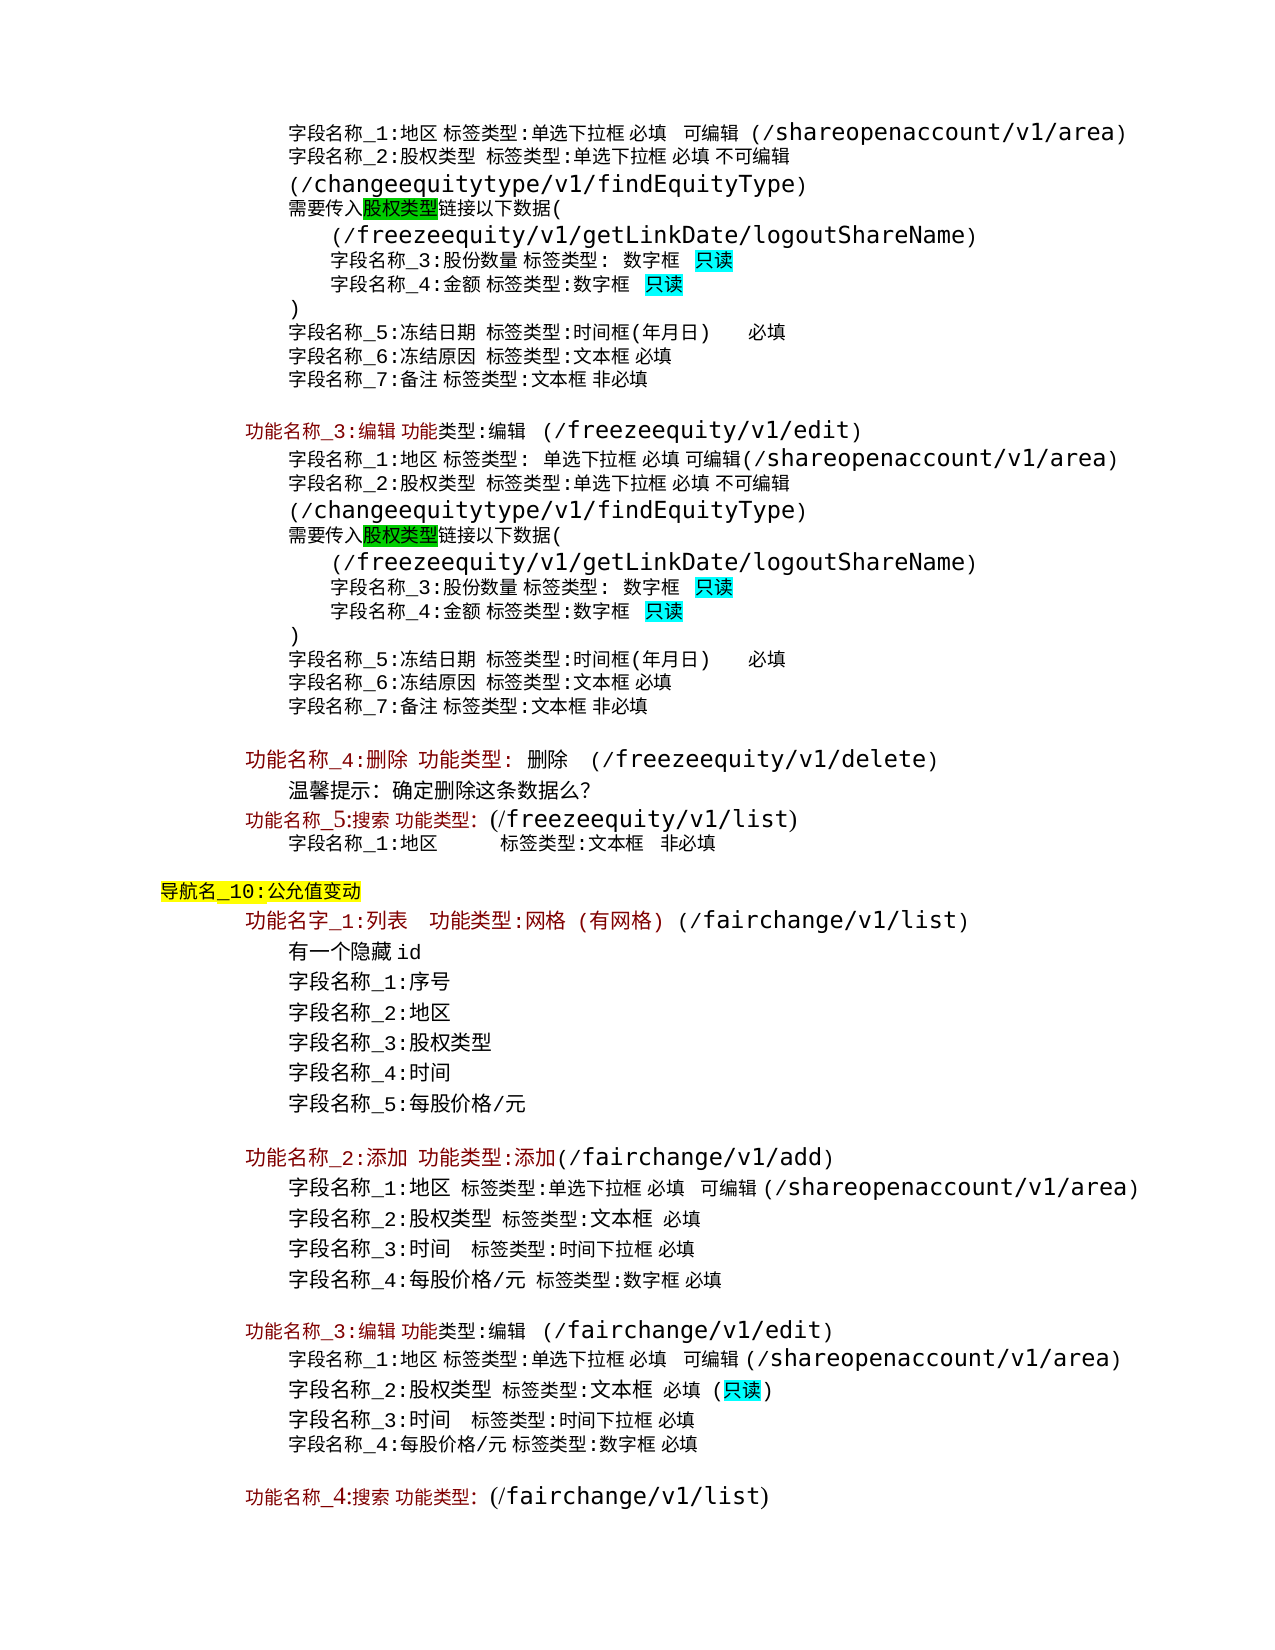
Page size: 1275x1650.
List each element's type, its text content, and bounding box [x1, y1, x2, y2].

text (/freezeequity/v1/getLinkDate/logoutShareName) [118, 549, 1157, 577]
text 字段名称_6:冻结原因 标签类型:文本框 必填 [118, 672, 1157, 696]
text (/changeequitytype/v1/findEquityType) [118, 497, 1157, 525]
text 需要传入股权类型链接以下数据( [118, 525, 1157, 549]
text 功能名称_5:搜索 功能类型: (/freezeequity/v1/list) [118, 804, 1157, 833]
text (/freezeequity/v1/getLinkDate/logoutShareName) [118, 222, 1157, 250]
text 字段名称_4:金额 标签类型:数字框 只读 [118, 601, 1157, 625]
text 字段名称_1:地区 标签类型: 单选下拉框 必填 可编辑(/shareopenaccount/v1/area) [118, 445, 1157, 473]
text 字段名称_4:金额 标签类型:数字框 只读 [118, 274, 1157, 298]
text 字段名称_1:地区 标签类型:文本框 非必填 [118, 833, 1157, 857]
text 需要传入股权类型链接以下数据( [118, 198, 1157, 222]
text 字段名称_2:股权类型 标签类型:文本框 必填 (只读) [118, 1373, 1157, 1403]
text 字段名称_7:备注 标签类型:文本框 非必填 [118, 369, 1157, 393]
text 导航名_10:公允值变动 [118, 881, 1157, 904]
text 字段名称_4:每股价格/元 标签类型:数字框 必填 [118, 1263, 1157, 1293]
text 字段名称_2:股权类型 标签类型:单选下拉框 必填 不可编辑 [118, 473, 1157, 497]
text 字段名称_4:每股价格/元 标签类型:数字框 必填 [118, 1434, 1157, 1458]
text 功能名字_1:列表 功能类型:网格 (有网格) (/fairchange/v1/list) [118, 904, 1157, 935]
text 字段名称_3:时间 标签类型:时间下拉框 必填 [118, 1403, 1157, 1434]
text 字段名称_5:冻结日期 标签类型:时间框(年月日) 必填 [118, 322, 1157, 345]
text 字段名称_2:地区 [118, 996, 1157, 1026]
text 字段名称_1:地区 标签类型:单选下拉框 必填 可编辑 (/shareopenaccount/v1/area) [118, 1345, 1157, 1373]
text 功能名称_3:编辑 功能类型:编辑 (/fairchange/v1/edit) [118, 1317, 1157, 1345]
text 功能名称_4:删除 功能类型: 删除 (/freezeequity/v1/delete) [118, 743, 1157, 774]
text 字段名称_6:冻结原因 标签类型:文本框 必填 [118, 345, 1157, 369]
text ) [118, 625, 1157, 648]
text 字段名称_3:股份数量 标签类型: 数字框 只读 [118, 250, 1157, 274]
text 字段名称_1:序号 [118, 965, 1157, 996]
text 字段名称_5:冻结日期 标签类型:时间框(年月日) 必填 [118, 648, 1157, 672]
text 字段名称_7:备注 标签类型:文本框 非必填 [118, 696, 1157, 720]
text 字段名称_4:时间 [118, 1057, 1157, 1087]
text 字段名称_3:股份数量 标签类型: 数字框 只读 [118, 577, 1157, 601]
text 字段名称_2:股权类型 标签类型:文本框 必填 [118, 1202, 1157, 1232]
text ) [118, 298, 1157, 322]
text 字段名称_2:股权类型 标签类型:单选下拉框 必填 不可编辑 [118, 146, 1157, 170]
text 字段名称_1:地区 标签类型:单选下拉框 必填 可编辑 (/shareopenaccount/v1/area) [118, 1172, 1157, 1202]
text 字段名称_1:地区 标签类型:单选下拉框 必填 可编辑 (/shareopenaccount/v1/area) [118, 118, 1157, 146]
text 字段名称_3:股权类型 [118, 1026, 1157, 1057]
text 功能名称_2:添加 功能类型:添加(/fairchange/v1/add) [118, 1141, 1157, 1172]
text 功能名称_4:搜索 功能类型: (/fairchange/v1/list) [118, 1481, 1157, 1510]
text 功能名称_3:编辑 功能类型:编辑 (/freezeequity/v1/edit) [118, 417, 1157, 445]
text (/changeequitytype/v1/findEquityType) [118, 170, 1157, 198]
text 温馨提示：确定删除这条数据么？ [118, 774, 1157, 804]
text 字段名称_3:时间 标签类型:时间下拉框 必填 [118, 1232, 1157, 1263]
text 有一个隐藏id [118, 935, 1157, 965]
text 字段名称_5:每股价格/元 [118, 1087, 1157, 1117]
